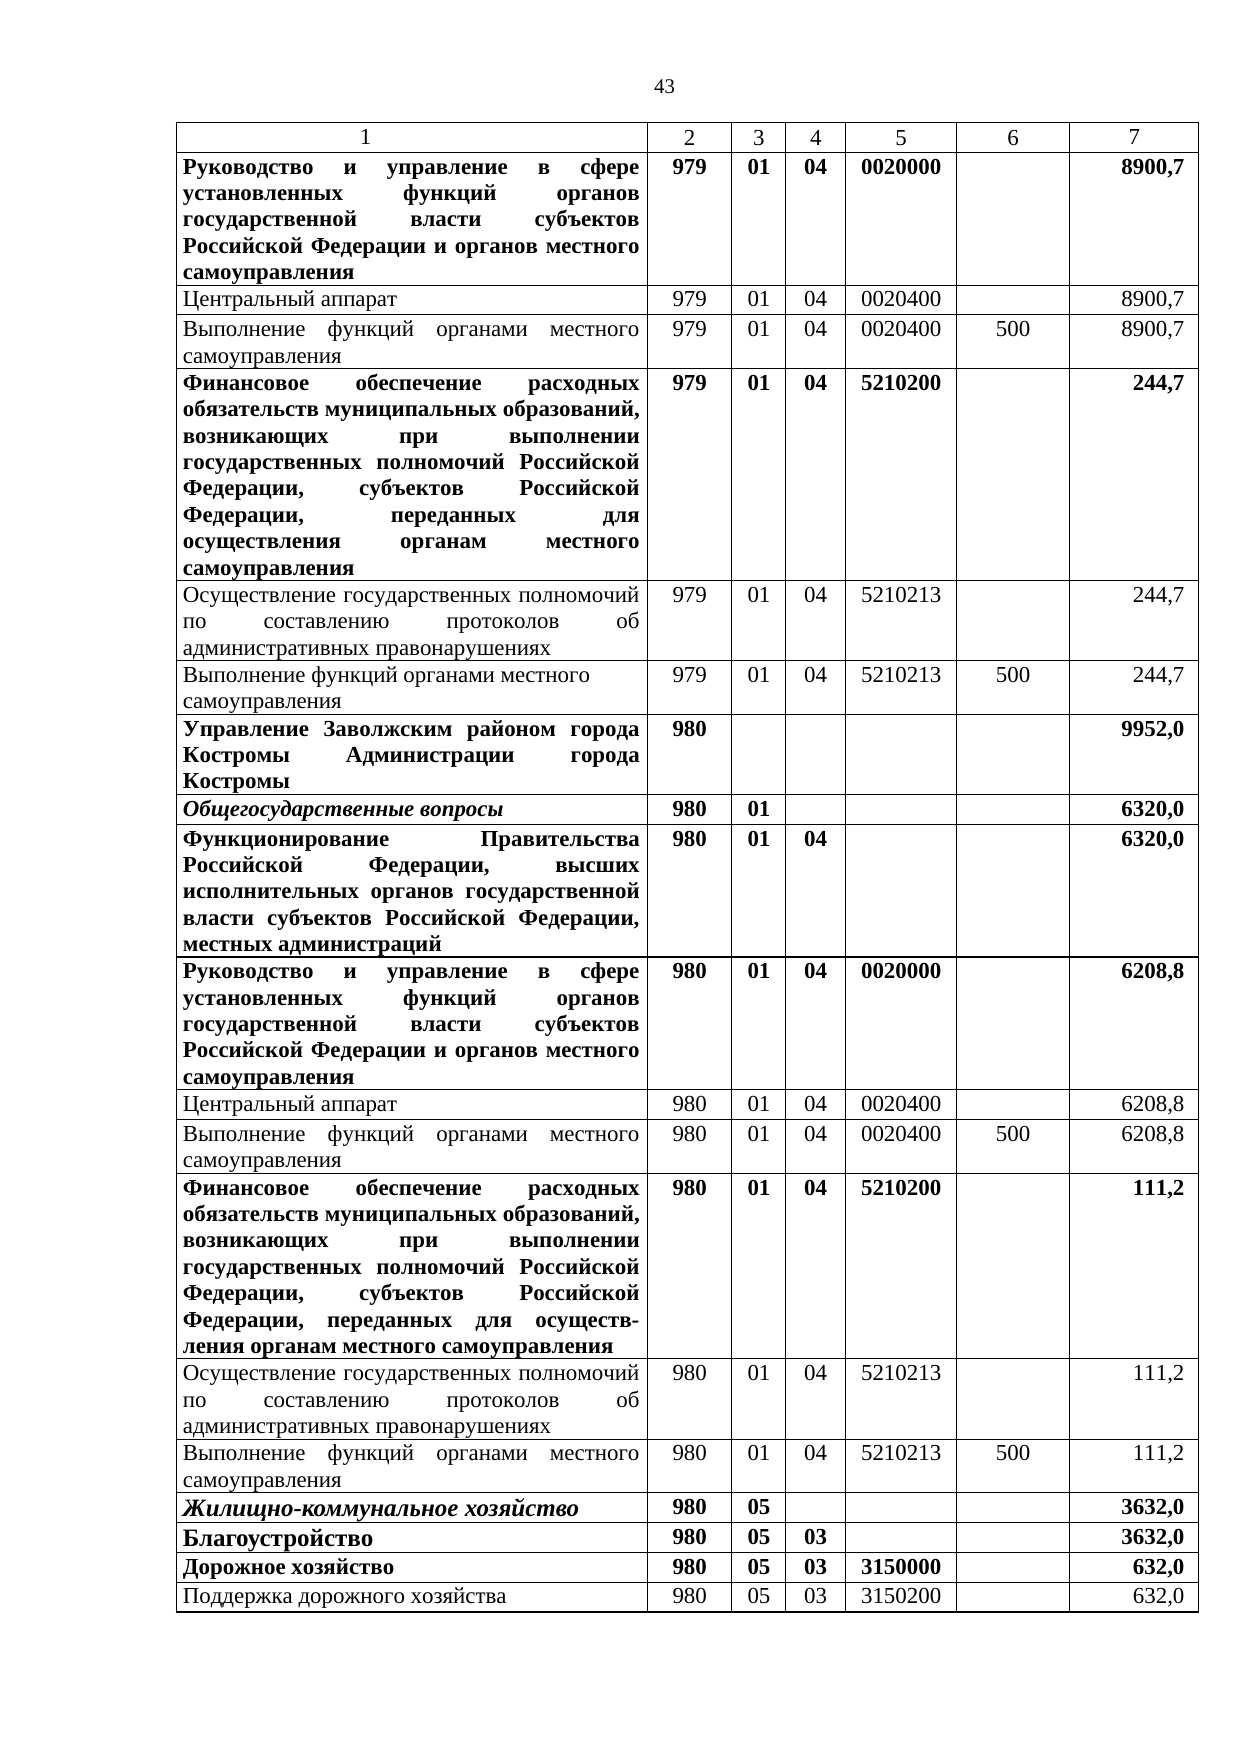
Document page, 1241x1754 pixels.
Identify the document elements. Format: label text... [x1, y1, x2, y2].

table_cell 980 [648, 715, 731, 794]
table_cell 01 [732, 1174, 785, 1358]
table_cell 632,0 [1070, 1583, 1198, 1611]
table_cell [1199, 956, 1235, 1089]
table_cell 6320,0 [1070, 825, 1198, 956]
table_cell 01 [732, 286, 785, 314]
table_cell Центральный аппарат [177, 286, 647, 314]
table_cell [1199, 824, 1235, 956]
table_cell Руководство и управление в сфере установленных функций органов государственной власти субъектов Российской Федерации и органов местного самоуправления [177, 153, 647, 284]
table_cell 03 [786, 1553, 845, 1582]
table_cell 3150200 [846, 1583, 956, 1611]
table_cell 980 [648, 1440, 731, 1492]
table_cell [1199, 285, 1235, 314]
table_cell 04 [786, 369, 845, 580]
table_cell 980 [648, 1583, 731, 1611]
table_cell 04 [786, 1440, 845, 1492]
table_cell 3632,0 [1070, 1493, 1198, 1522]
table_cell Выполнение функций органами местного самоуправления [177, 1120, 647, 1173]
table_cell 01 [732, 153, 785, 284]
table_cell 500 [957, 315, 1069, 368]
table_cell 500 [957, 661, 1069, 714]
table_cell Управление Заволжским районом города Костромы Администрации города Костромы [177, 715, 647, 794]
table_cell [1199, 1552, 1235, 1582]
table_header 5 [846, 123, 956, 152]
table_cell [957, 795, 1069, 824]
table_cell 244,7 [1070, 369, 1198, 580]
table_cell 980 [648, 958, 731, 1089]
table_cell 01 [732, 315, 785, 368]
table_cell 01 [732, 958, 785, 1089]
table_cell [846, 1493, 956, 1522]
table_cell 6208,8 [1070, 958, 1198, 1089]
table_cell 980 [648, 1493, 731, 1522]
table_cell Общегосударственные вопросы [177, 795, 647, 824]
table_cell 9952,0 [1070, 715, 1198, 794]
table_cell 04 [786, 315, 845, 368]
table_cell Поддержка дорожного хозяйства [177, 1583, 647, 1611]
table_cell [1199, 1089, 1235, 1119]
table_cell [732, 715, 785, 794]
table_cell Функционирование Правительства Российской Федерации, высших исполнительных органов государственной власти субъектов Российской Федерации, местных администраций [177, 825, 647, 956]
table_cell 01 [732, 661, 785, 714]
table_cell [1199, 1522, 1235, 1552]
table_cell 03 [786, 1583, 845, 1611]
table_cell 0020400 [846, 315, 956, 368]
table_cell [957, 1359, 1069, 1438]
table_cell [1199, 152, 1235, 284]
table_cell [957, 1523, 1069, 1552]
table_cell 04 [786, 1359, 845, 1438]
table_cell 111,2 [1070, 1359, 1198, 1438]
table_cell Дорожное хозяйство [177, 1553, 647, 1582]
table_cell [1199, 714, 1235, 794]
table_cell [1199, 368, 1235, 580]
table_cell 0020000 [846, 153, 956, 284]
table_header 2 [648, 123, 731, 152]
table_cell 6320,0 [1070, 795, 1198, 824]
table_cell [786, 1493, 845, 1522]
table_cell 8900,7 [1070, 315, 1198, 368]
table_cell [1199, 1492, 1235, 1522]
table_cell [786, 715, 845, 794]
table_cell 980 [648, 1553, 731, 1582]
table_cell [846, 715, 956, 794]
table_cell 6208,8 [1070, 1090, 1198, 1119]
table_cell 05 [732, 1493, 785, 1522]
table_cell 5210200 [846, 369, 956, 580]
table_cell Выполнение функций органами местного самоуправления [177, 661, 647, 714]
table_cell [846, 795, 956, 824]
table_cell [1199, 1119, 1235, 1173]
table_cell Выполнение функций органами местного самоуправления [177, 1440, 647, 1492]
table_cell [957, 153, 1069, 284]
table_cell Благоустройство [177, 1523, 647, 1552]
table_cell 04 [786, 1090, 845, 1119]
table_cell Руководство и управление в сфере установленных функций органов государственной власти субъектов Российской Федерации и органов местного самоуправления [177, 958, 647, 1089]
table_cell 01 [732, 1440, 785, 1492]
table_header 3 [732, 123, 785, 152]
table_cell [957, 286, 1069, 314]
table_cell 01 [732, 795, 785, 824]
table_cell [957, 1553, 1069, 1582]
table_header 4 [786, 123, 845, 152]
table_cell [1199, 660, 1235, 714]
table_cell 0020000 [846, 958, 956, 1089]
table_cell 979 [648, 581, 731, 660]
table_cell [957, 825, 1069, 956]
table_cell 0020400 [846, 286, 956, 314]
table_cell 01 [732, 825, 785, 956]
table_cell 111,2 [1070, 1440, 1198, 1492]
table_header 1 [177, 123, 647, 152]
table_cell Выполнение функций органами местного самоуправления [177, 315, 647, 368]
table_cell 04 [786, 661, 845, 714]
table_cell [1199, 794, 1235, 824]
table_header 6 [957, 123, 1069, 152]
table_cell [957, 369, 1069, 580]
table_cell 04 [786, 958, 845, 1089]
table_cell 5210213 [846, 1440, 956, 1492]
table_cell [957, 581, 1069, 660]
table_cell 3632,0 [1070, 1523, 1198, 1552]
table_cell 5210200 [846, 1174, 956, 1358]
table_cell 05 [732, 1523, 785, 1552]
table_cell 980 [648, 825, 731, 956]
table_cell 6208,8 [1070, 1120, 1198, 1173]
table_cell 5210213 [846, 661, 956, 714]
table_cell 979 [648, 153, 731, 284]
table_cell 980 [648, 1120, 731, 1173]
table_cell [1199, 580, 1235, 660]
table_cell 03 [786, 1523, 845, 1552]
table_cell [1199, 314, 1235, 368]
table_cell 980 [648, 1523, 731, 1552]
table_cell [957, 1583, 1069, 1611]
table_cell Жилищно-коммунальное хозяйство [177, 1493, 647, 1522]
table_cell 980 [648, 1090, 731, 1119]
table_cell 244,7 [1070, 661, 1198, 714]
table_cell 632,0 [1070, 1553, 1198, 1582]
table_cell 04 [786, 581, 845, 660]
table_cell 01 [732, 1120, 785, 1173]
table_cell 980 [648, 1359, 731, 1438]
table_cell 04 [786, 153, 845, 284]
table_cell 04 [786, 1120, 845, 1173]
table_cell 0020400 [846, 1090, 956, 1119]
table_cell [1199, 1358, 1235, 1438]
table_cell 111,2 [1070, 1174, 1198, 1358]
table_cell 01 [732, 369, 785, 580]
table_cell [1199, 1439, 1235, 1492]
table_cell [786, 795, 845, 824]
table_cell 0020400 [846, 1120, 956, 1173]
table_cell Финансовое обеспечение расходных обязательств муниципальных образований, возникающих при выполнении государственных полномочий Российской Федерации, субъектов Российской Федерации, переданных для осуществления органам местного самоуправления [177, 369, 647, 580]
table_cell 04 [786, 1174, 845, 1358]
table_cell 3150000 [846, 1553, 956, 1582]
table_cell 01 [732, 581, 785, 660]
table_cell Центральный аппарат [177, 1090, 647, 1119]
table_cell 05 [732, 1553, 785, 1582]
table_cell 500 [957, 1440, 1069, 1492]
table_cell 979 [648, 315, 731, 368]
table_cell [957, 715, 1069, 794]
table_header [1199, 122, 1235, 152]
table_cell 979 [648, 286, 731, 314]
table_cell [957, 958, 1069, 1089]
table_cell 8900,7 [1070, 286, 1198, 314]
table_cell [846, 1523, 956, 1552]
table_cell 244,7 [1070, 581, 1198, 660]
table_cell Осуществление государственных полномочий по составлению протоколов об административных правонарушениях [177, 581, 647, 660]
table_cell 5210213 [846, 1359, 956, 1438]
table_cell Финансовое обеспечение расходных обязательств муниципальных образований, возникающих при выполнении государственных полномочий Российской Федерации, субъектов Российской Федерации, переданных для осуществ-ления органам местного самоуправления [177, 1174, 647, 1358]
table_header 7 [1070, 123, 1198, 152]
table_cell 979 [648, 369, 731, 580]
table_cell 5210213 [846, 581, 956, 660]
table_cell 980 [648, 1174, 731, 1358]
table_cell [957, 1174, 1069, 1358]
table_cell [1199, 1582, 1235, 1611]
table_cell 8900,7 [1070, 153, 1198, 284]
table_cell 05 [732, 1583, 785, 1611]
table_cell [957, 1090, 1069, 1119]
table_cell [957, 1493, 1069, 1522]
table_cell 04 [786, 825, 845, 956]
table_cell [1199, 1173, 1235, 1358]
table_cell 01 [732, 1090, 785, 1119]
table_cell 04 [786, 286, 845, 314]
table_cell [846, 825, 956, 956]
table_cell 979 [648, 661, 731, 714]
table_cell 01 [732, 1359, 785, 1438]
table_cell 980 [648, 795, 731, 824]
table_cell 500 [957, 1120, 1069, 1173]
table_cell Осуществление государственных полномочий по составлению протоколов об административных правонарушениях [177, 1359, 647, 1438]
